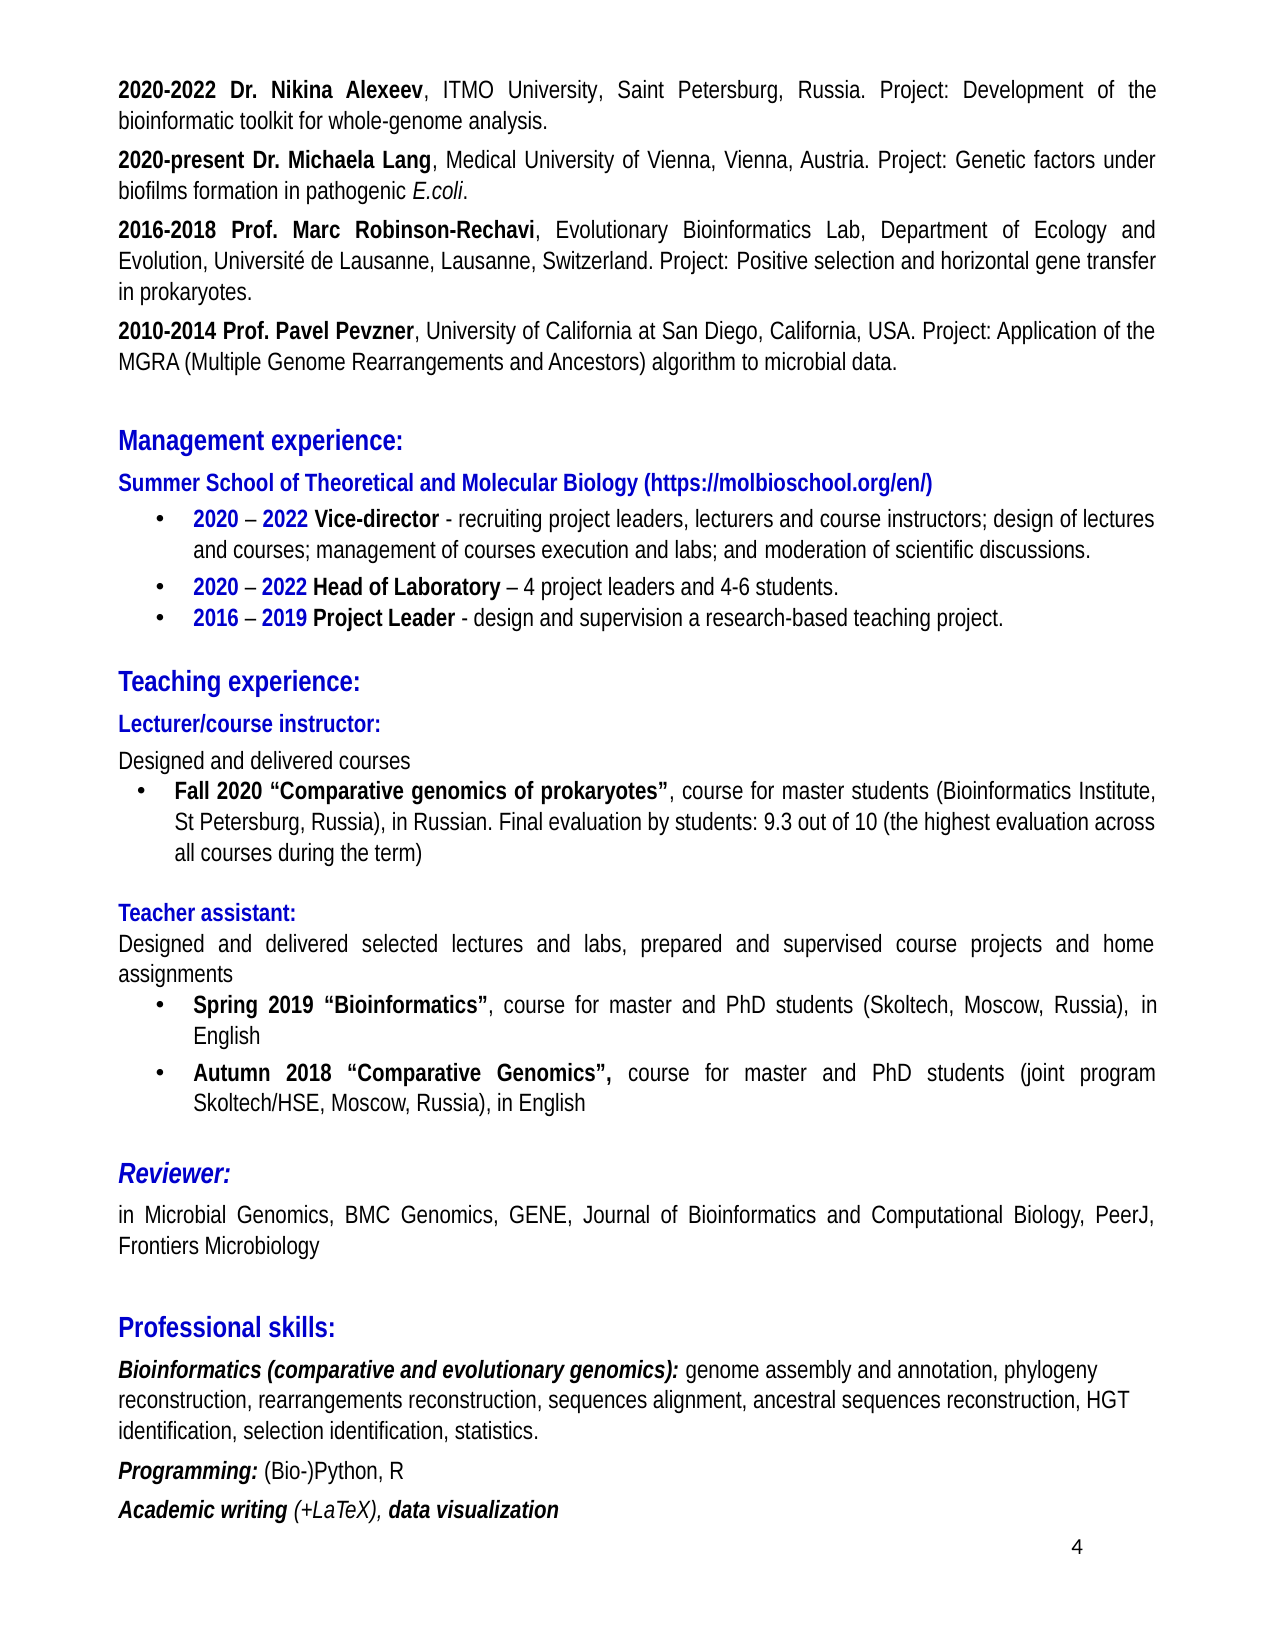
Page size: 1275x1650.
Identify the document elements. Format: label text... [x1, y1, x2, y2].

text Programming: (Bio-)Python, R [118, 1456, 1157, 1484]
list 2020 – 2022 Head of Laboratory – 4 project leaders and 4-6 students. [156, 572, 1157, 601]
list Autumn 2018 “Comparative Genomics”, course for master and PhD students (joint program Skoltech/HSE, Moscow, Russia), in English [156, 1058, 1157, 1117]
text Management experience: [118, 423, 1157, 457]
list Teacher assistant: [118, 898, 1157, 927]
text Professional skills: [118, 1310, 1157, 1344]
text Teaching experience: [118, 664, 1157, 698]
text 2016-2018 Prof. Marc Robinson-Rechavi, Evolutionary Bioinformatics Lab, Department of Ecology and Evolution, Université de Lausanne, Lausanne, Switzerland. Project: Positive selection and horizontal gene transfer in prokaryotes. [118, 215, 1157, 305]
text 2020-2022 Dr. Nikina Alexeev, ITMO University, Saint Petersburg, Russia. Project: Development of the bioinformatic toolkit for whole-genome analysis. [118, 75, 1157, 134]
text Academic writing (+LaTeX), data visualization [118, 1495, 1157, 1524]
list Lecturer/course instructor: [118, 709, 1157, 738]
text Bioinformatics (comparative and evolutionary genomics): genome assembly and annotation, phylogeny reconstruction, rearrangements reconstruction, sequences alignment, ancestral sequences reconstruction, HGT identification, selection identification, statistics. [118, 1355, 1157, 1445]
list Fall 2020 “Comparative genomics of prokaryotes”, course for master students (Bioinformatics Institute, St Petersburg, Russia), in Russian. Final evaluation by students: 9.3 out of 10 (the highest evaluation across all courses during the term) [137, 776, 1157, 866]
list Designed and delivered selected lectures and labs, prepared and supervised course projects and home assignments [118, 929, 1157, 988]
text 2020-present Dr. Michaela Lang, Medical University of Vienna, Vienna, Austria. Project: Genetic factors under biofilms formation in pathogenic E.coli. [118, 145, 1157, 204]
text in Microbial Genomics, BMC Genomics, GENE, Journal of Bioinformatics and Computational Biology, PeerJ, Frontiers Microbiology [118, 1200, 1157, 1260]
list Summer School of Theoretical and Molecular Biology (https://molbioschool.org/en/) [118, 468, 1157, 496]
list 2016 – 2019 Project Leader - design and supervision a research-based teaching project. [156, 603, 1157, 632]
text 2010-2014 Prof. Pavel Pevzner, University of California at San Diego, California, USA. Project: Application of the MGRA (Multiple Genome Rearrangements and Ancestors) algorithm to microbial data. [118, 316, 1157, 376]
text Reviewer: [118, 1156, 1157, 1189]
list Designed and delivered courses [118, 746, 1157, 774]
list 2020 – 2022 Vice-director - recruiting project leaders, lecturers and course instructors; design of lectures and courses; management of courses execution and labs; and moderation of scientific discussions. [156, 504, 1157, 564]
list Spring 2019 “Bioinformatics”, course for master and PhD students (Skoltech, Moscow, Russia), in English [156, 990, 1157, 1049]
